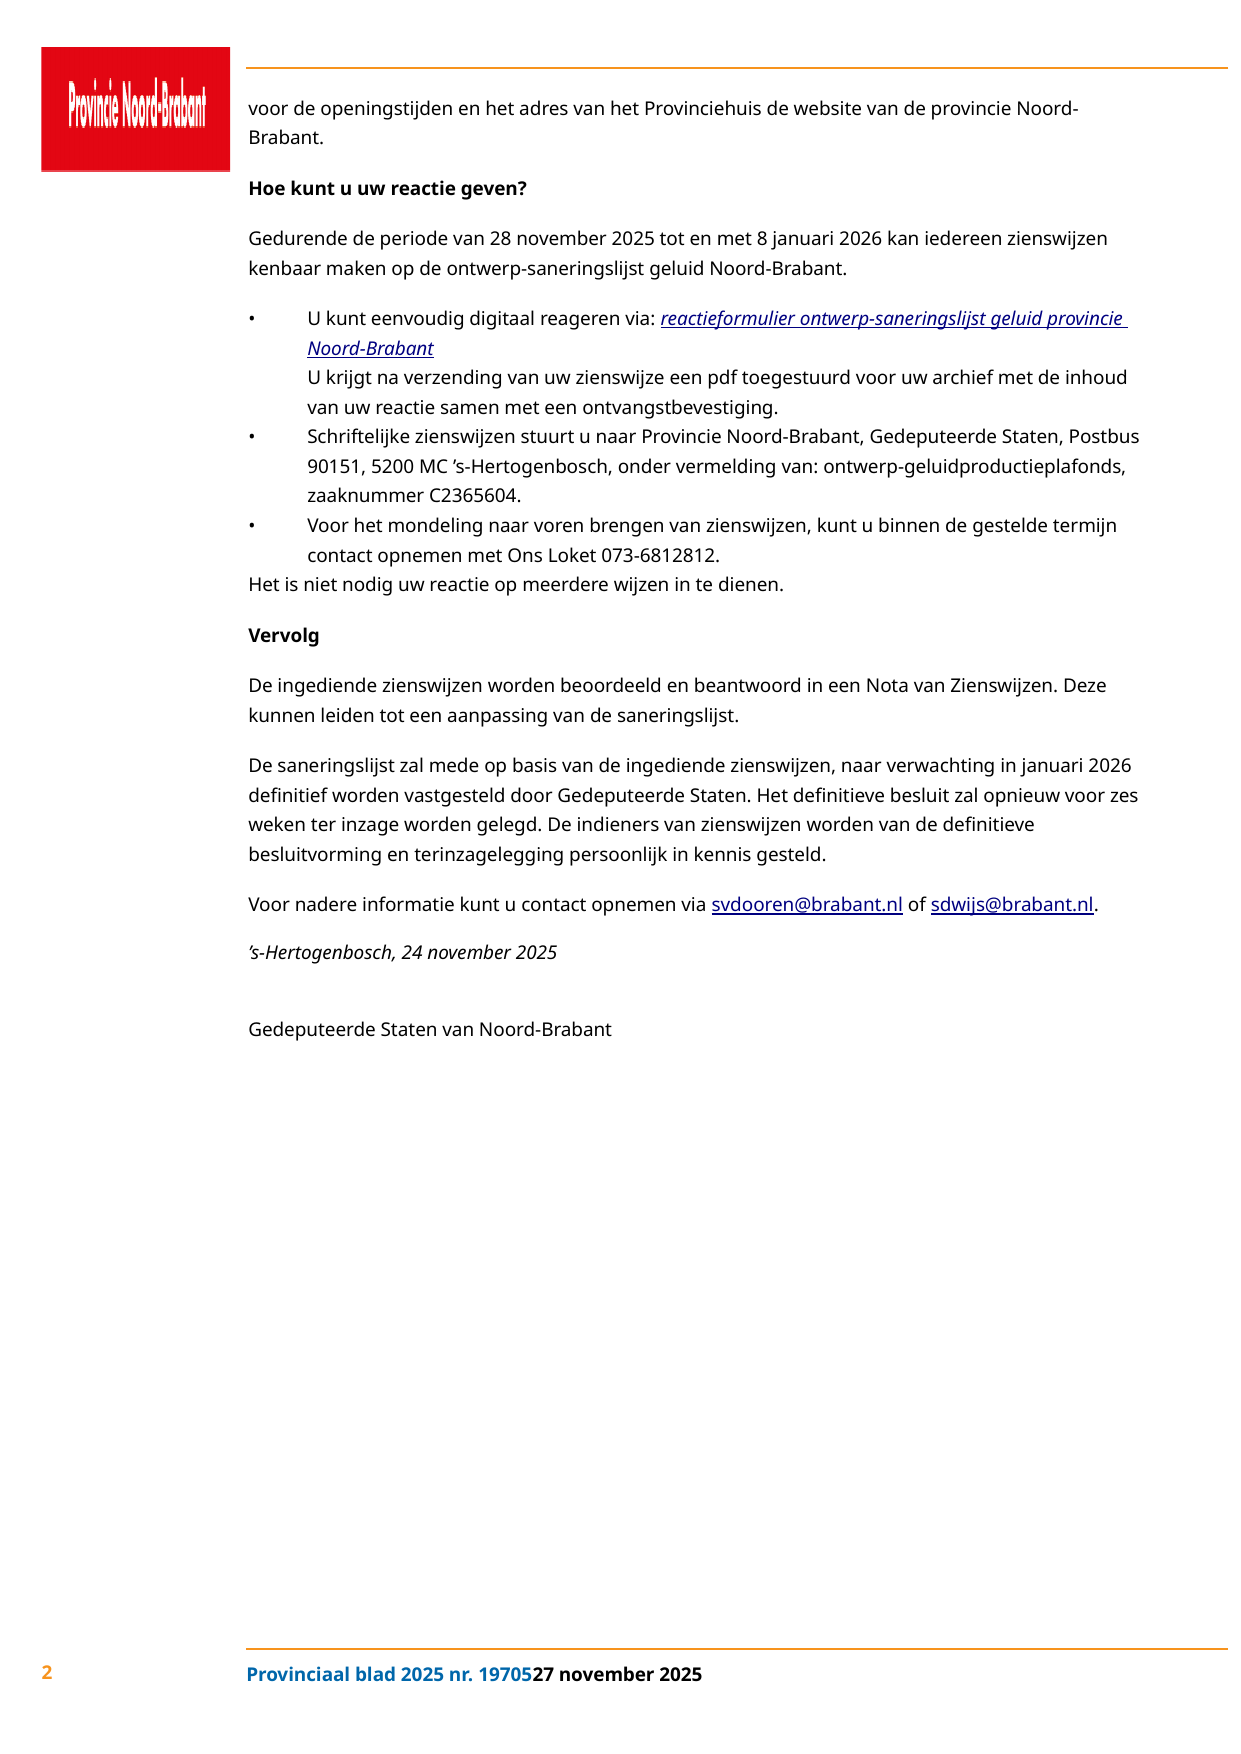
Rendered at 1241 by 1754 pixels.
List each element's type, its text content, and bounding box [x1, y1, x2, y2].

list Schriftelijke zienswijzen stuurt u naar Provincie Noord-Brabant, Gedeputeerde Staten, Postbus 90151, 5200 MC ’s-Hertogenbosch, onder vermelding van: ontwerp-geluidproductieplafonds, zaaknummer C2365604. [248, 423, 1152, 508]
text Gedeputeerde Staten van Noord-Brabant [248, 1016, 1152, 1042]
text ’s-Hertogenbosch, 24 november 2025 [248, 939, 1152, 965]
list U krijgt na verzending van uw zienswijze een pdf toegestuurd voor uw archief met de inhoud van uw reactie samen met een ontvangstbevestiging. [248, 364, 1152, 420]
text De saneringslijst zal mede op basis van de ingediende zienswijzen, naar verwachting in januari 2026 definitief worden vastgesteld door Gedeputeerde Staten. Het definitieve besluit zal opnieuw voor zes weken ter inzage worden gelegd. De indieners van zienswijzen worden van de definitieve besluitvorming en terinzagelegging persoonlijk in kennis gesteld. [248, 752, 1152, 867]
text Het is niet nodig uw reactie op meerdere wijzen in te dienen. [248, 571, 1152, 597]
text De ingediende zienswijzen worden beoordeeld en beantwoord in een Nota van Zienswijzen. Deze kunnen leiden tot een aanpassing van de saneringslijst. [248, 672, 1152, 728]
text voor de openingstijden en het adres van het Provinciehuis de website van de provincie Noord-Brabant. [248, 95, 1152, 150]
picture [41, 47, 231, 172]
text Vervolg [248, 622, 1152, 648]
text Voor nadere informatie kunt u contact opnemen via svdooren@brabant.nl of sdwijs@brabant.nl. [248, 891, 1152, 917]
list Voor het mondeling naar voren brengen van zienswijzen, kunt u binnen de gestelde termijn contact opnemen met Ons Loket 073-6812812. [248, 512, 1152, 568]
list U kunt eenvoudig digitaal reageren via: reactieformulier ontwerp-saneringslijst geluid provincie Noord-Brabant [248, 305, 1152, 361]
text Gedurende de periode van 28 november 2025 tot en met 8 januari 2026 kan iedereen zienswijzen kenbaar maken op de ontwerp-saneringslijst geluid Noord-Brabant. [248, 225, 1152, 281]
text Hoe kunt u uw reactie geven? [248, 175, 1152, 201]
